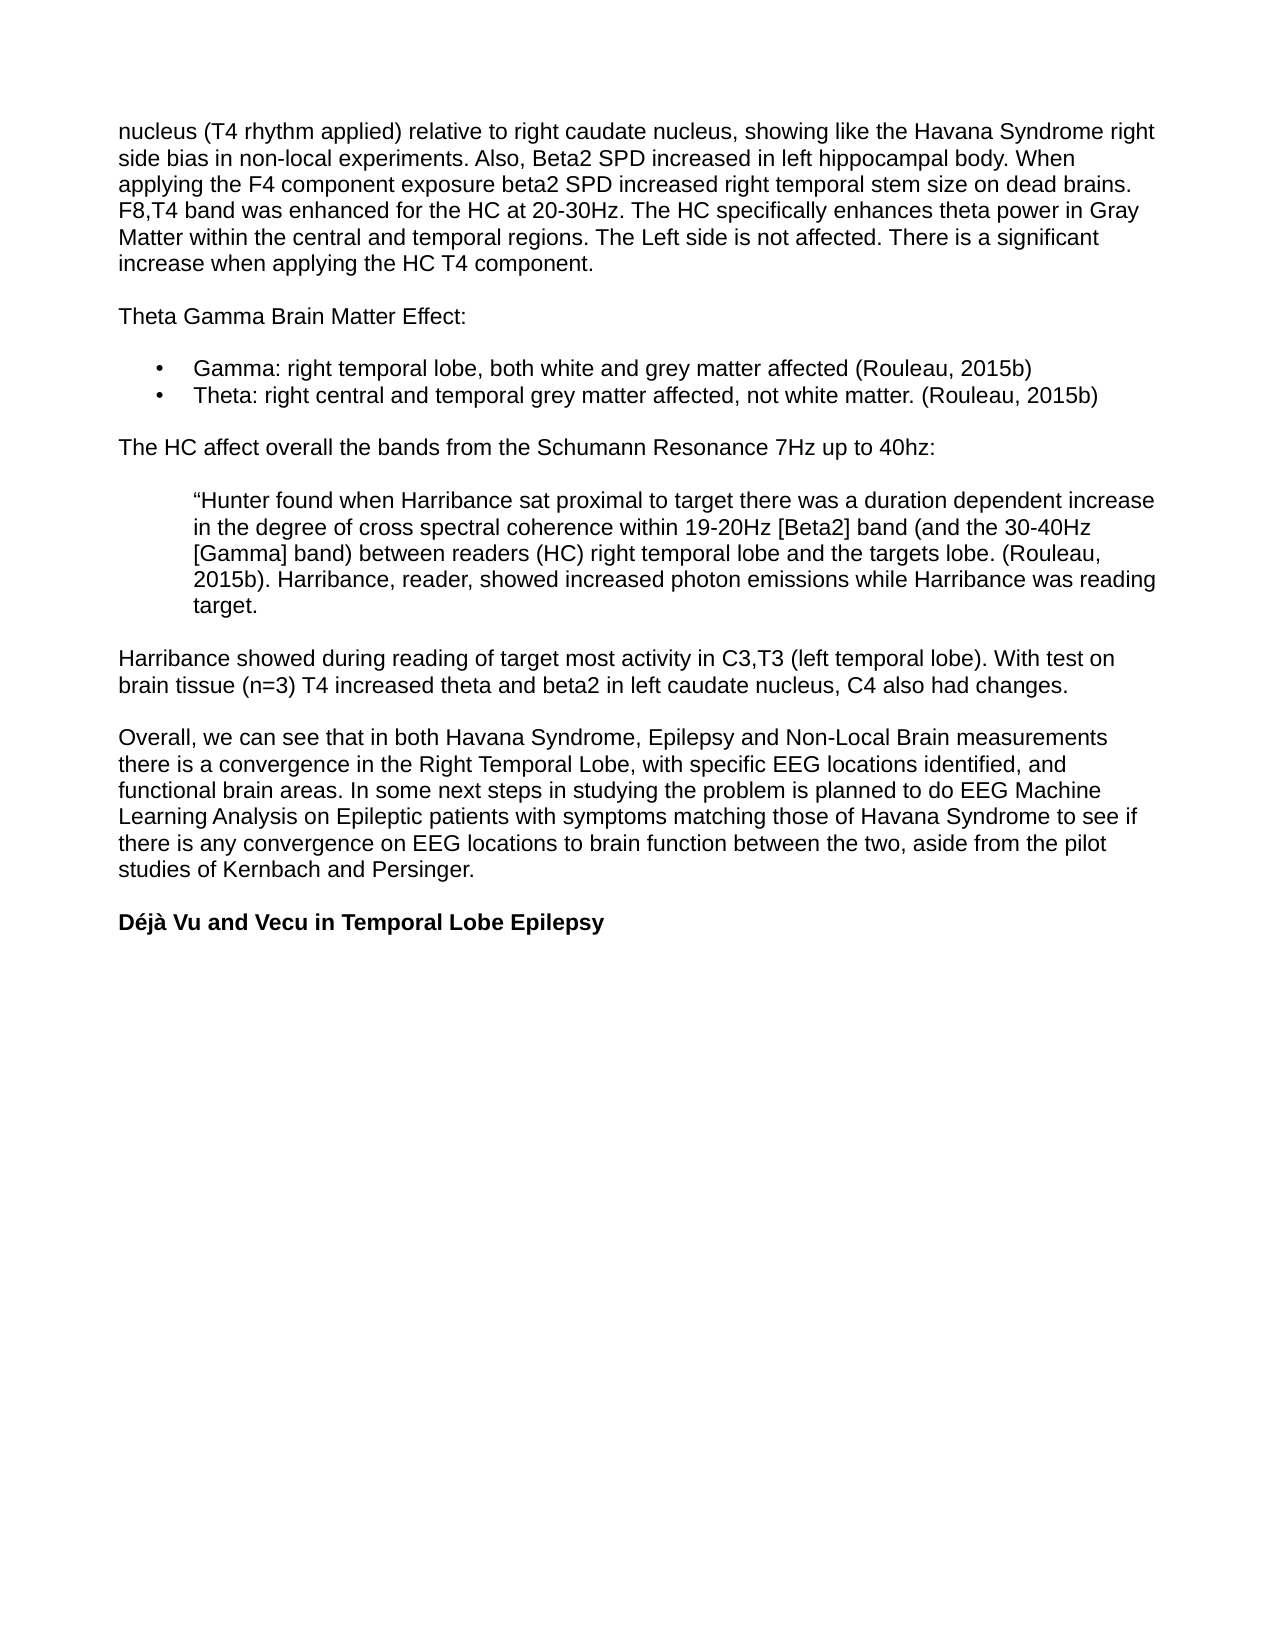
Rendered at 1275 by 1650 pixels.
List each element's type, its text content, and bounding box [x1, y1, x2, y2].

list Theta: right central and temporal grey matter affected, not white matter. (Rouleau, 2015b) [156, 382, 1157, 408]
text The HC affect overall the bands from the Schumann Resonance 7Hz up to 40hz: [118, 434, 1157, 461]
text Overall, we can see that in both Havana Syndrome, Epilepsy and Non-Local Brain measurements there is a convergence in the Right Temporal Lobe, with specific EEG locations identified, and functional brain areas. In some next steps in studying the problem is planned to do EEG Machine Learning Analysis on Epileptic patients with symptoms matching those of Havana Syndrome to see if there is any convergence on EEG locations to brain function between the two, aside from the pilot studies of Kernbach and Persinger. [118, 724, 1157, 882]
list Gamma: right temporal lobe, both white and grey matter affected (Rouleau, 2015b) [156, 355, 1157, 382]
text nucleus (T4 rhythm applied) relative to right caudate nucleus, showing like the Havana Syndrome right side bias in non-local experiments. Also, Beta2 SPD increased in left hippocampal body. When applying the F4 component exposure beta2 SPD increased right temporal stem size on dead brains. F8,T4 band was enhanced for the HC at 20-30Hz. The HC specifically enhances theta power in Gray Matter within the central and temporal regions. The Left side is not affected. There is a significant increase when applying the HC T4 component. [118, 118, 1157, 276]
text “Hunter found when Harribance sat proximal to target there was a duration dependent increase in the degree of cross spectral coherence within 19-20Hz [Beta2] band (and the 30-40Hz [Gamma] band) between readers (HC) right temporal lobe and the targets lobe. (Rouleau, 2015b). Harribance, reader, showed increased photon emissions while Harribance was reading target. [193, 487, 1157, 619]
text Theta Gamma Brain Matter Effect: [118, 303, 1157, 329]
text Déjà Vu and Vecu in Temporal Lobe Epilepsy [118, 909, 1157, 935]
text Harribance showed during reading of target most activity in C3,T3 (left temporal lobe). With test on brain tissue (n=3) T4 increased theta and beta2 in left caudate nucleus, C4 also had changes. [118, 645, 1157, 698]
